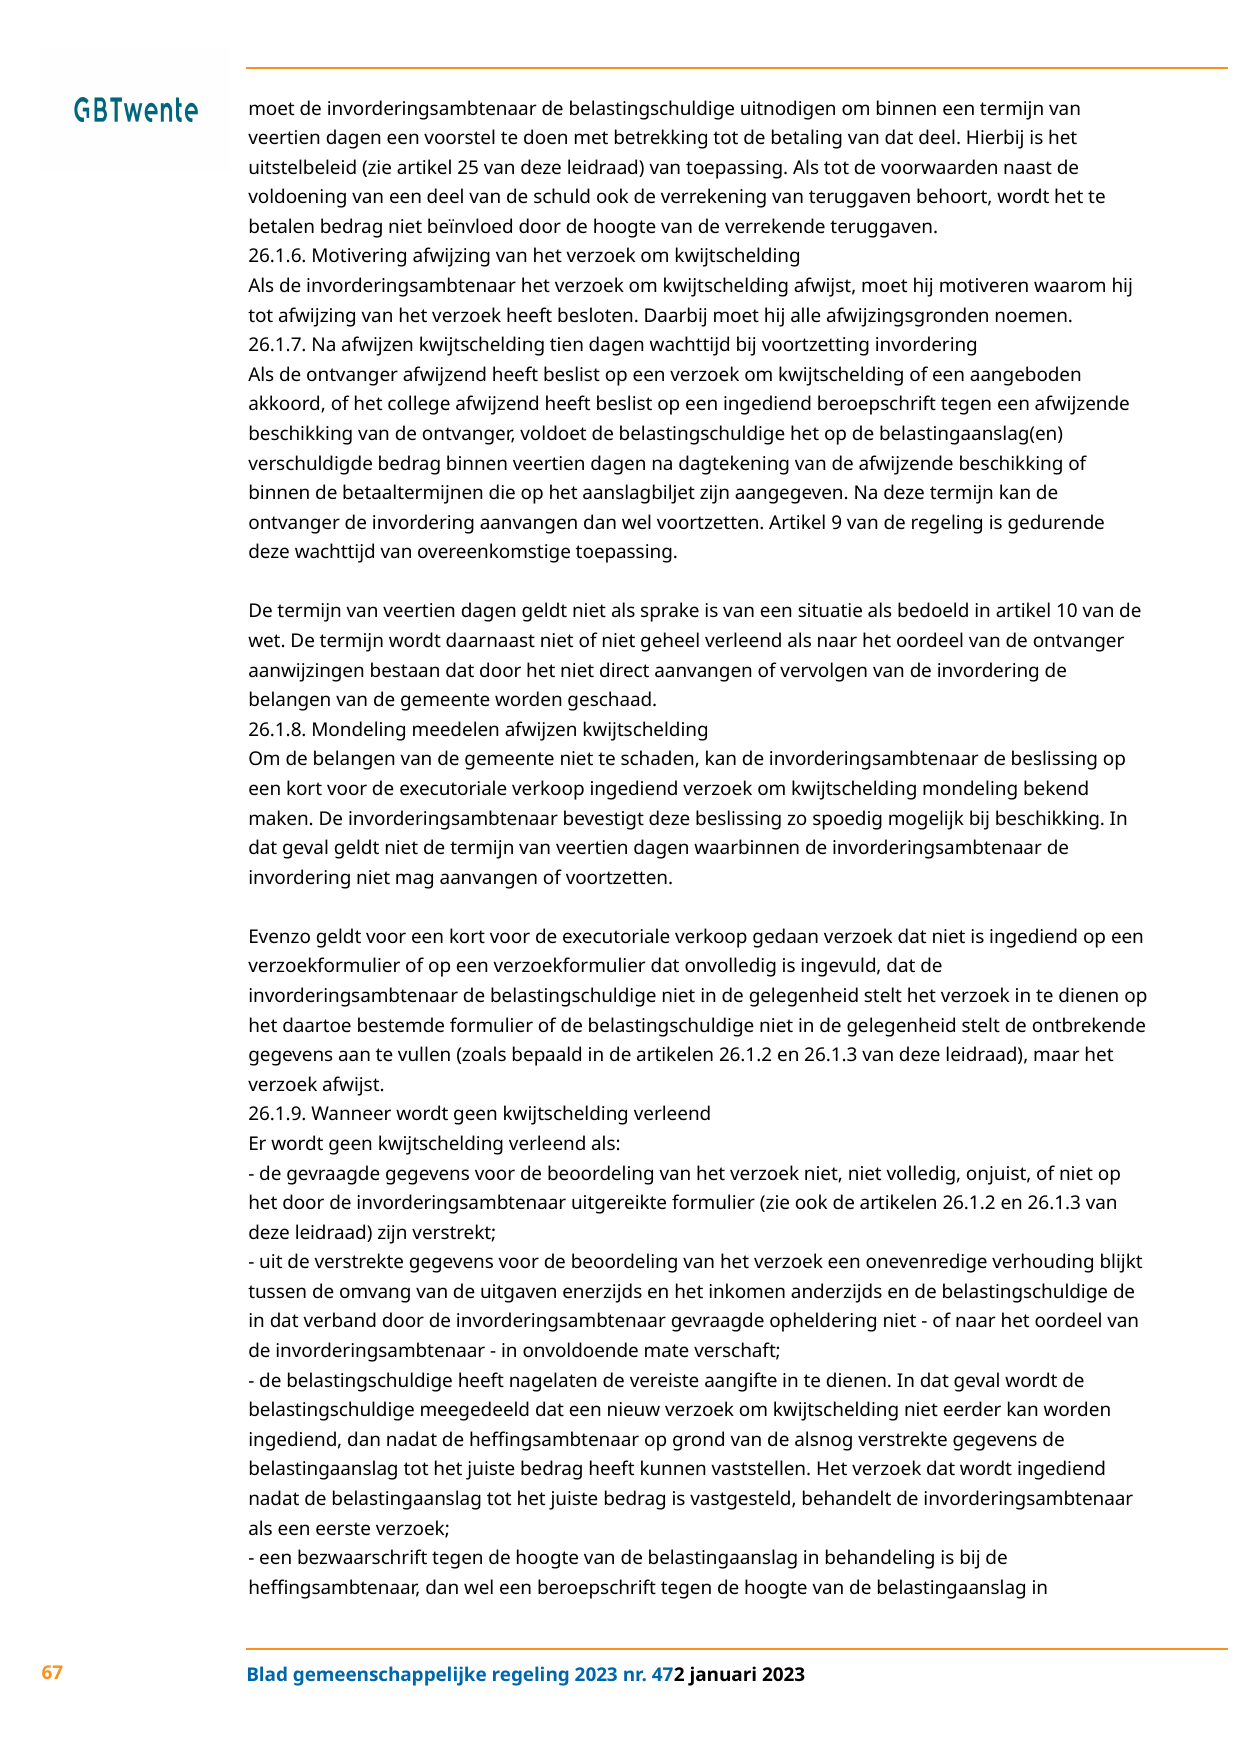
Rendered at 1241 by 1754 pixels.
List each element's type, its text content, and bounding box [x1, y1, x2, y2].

text - de gevraagde gegevens voor de beoordeling van het verzoek niet, niet volledig, onjuist, of niet op het door de invorderingsambtenaar uitgereikte formulier (zie ook de artikelen 26.1.2 en 26.1.3 van deze leidraad) zijn verstrekt; [248, 1160, 1152, 1245]
text 26.1.6. Motivering afwijzing van het verzoek om kwijtschelding [248, 243, 1152, 268]
text - uit de verstrekte gegevens voor de beoordeling van het verzoek een onevenredige verhouding blijkt tussen de omvang van de uitgaven enerzijds en het inkomen anderzijds en de belastingschuldige de in dat verband door de invorderingsambtenaar gevraagde opheldering niet - of naar het oordeel van de invorderingsambtenaar - in onvoldoende mate verschaft; [248, 1248, 1152, 1363]
picture [41, 47, 231, 172]
text 26.1.8. Mondeling meedelen afwijzen kwijtschelding [248, 716, 1152, 742]
text moet de invorderingsambtenaar de belastingschuldige uitnodigen om binnen een termijn van veertien dagen een voorstel te doen met betrekking tot de betaling van dat deel. Hierbij is het uitstelbeleid (zie artikel 25 van deze leidraad) van toepassing. Als tot de voorwaarden naast de voldoening van een deel van de schuld ook de verrekening van teruggaven behoort, wordt het te betalen bedrag niet beïnvloed door de hoogte van de verrekende teruggaven. [248, 95, 1152, 239]
text Evenzo geldt voor een kort voor de executoriale verkoop gedaan verzoek dat niet is ingediend op een verzoekformulier of op een verzoekformulier dat onvolledig is ingevuld, dat de invorderingsambtenaar de belastingschuldige niet in de gelegenheid stelt het verzoek in te dienen op het daartoe bestemde formulier of de belastingschuldige niet in de gelegenheid stelt de ontbrekende gegevens aan te vullen (zoals bepaald in de artikelen 26.1.2 en 26.1.3 van deze leidraad), maar het verzoek afwijst. [248, 923, 1152, 1097]
text - de belastingschuldige heeft nagelaten de vereiste aangifte in te dienen. In dat geval wordt de belastingschuldige meegedeeld dat een nieuw verzoek om kwijtschelding niet eerder kan worden ingediend, dan nadat de heffingsambtenaar op grond van de alsnog verstrekte gegevens de belastingaanslag tot het juiste bedrag heeft kunnen vaststellen. Het verzoek dat wordt ingediend nadat de belastingaanslag tot het juiste bedrag is vastgesteld, behandelt de invorderingsambtenaar als een eerste verzoek; [248, 1367, 1152, 1541]
text 26.1.9. Wanneer wordt geen kwijtschelding verleend [248, 1101, 1152, 1126]
text 26.1.7. Na afwijzen kwijtschelding tien dagen wachttijd bij voortzetting invordering [248, 331, 1152, 357]
text Als de ontvanger afwijzend heeft beslist op een verzoek om kwijtschelding of een aangeboden akkoord, of het college afwijzend heeft beslist op een ingediend beroepschrift tegen een afwijzende beschikking van de ontvanger, voldoet de belastingschuldige het op de belastingaanslag(en) verschuldigde bedrag binnen veertien dagen na dagtekening van de afwijzende beschikking of binnen de betaaltermijnen die op het aanslagbiljet zijn aangegeven. Na deze termijn kan de ontvanger de invordering aanvangen dan wel voortzetten. Artikel 9 van de regeling is gedurende deze wachttijd van overeenkomstige toepassing. [248, 361, 1152, 564]
text Als de invorderingsambtenaar het verzoek om kwijtschelding afwijst, moet hij motiveren waarom hij tot afwijzing van het verzoek heeft besloten. Daarbij moet hij alle afwijzingsgronden noemen. [248, 272, 1152, 328]
text Om de belangen van de gemeente niet te schaden, kan de invorderingsambtenaar de beslissing op een kort voor de executoriale verkoop ingediend verzoek om kwijtschelding mondeling bekend maken. De invorderingsambtenaar bevestigt deze beslissing zo spoedig mogelijk bij beschikking. In dat geval geldt niet de termijn van veertien dagen waarbinnen de invorderingsambtenaar de invordering niet mag aanvangen of voortzetten. [248, 746, 1152, 890]
text - een bezwaarschrift tegen de hoogte van de belastingaanslag in behandeling is bij de heffingsambtenaar, dan wel een beroepschrift tegen de hoogte van de belastingaanslag in [248, 1544, 1152, 1600]
text De termijn van veertien dagen geldt niet als sprake is van een situatie als bedoeld in artikel 10 van de wet. De termijn wordt daarnaast niet of niet geheel verleend als naar het oordeel van de ontvanger aanwijzingen bestaan dat door het niet direct aanvangen of vervolgen van de invordering de belangen van de gemeente worden geschaad. [248, 598, 1152, 712]
text Er wordt geen kwijtschelding verleend als: [248, 1130, 1152, 1156]
